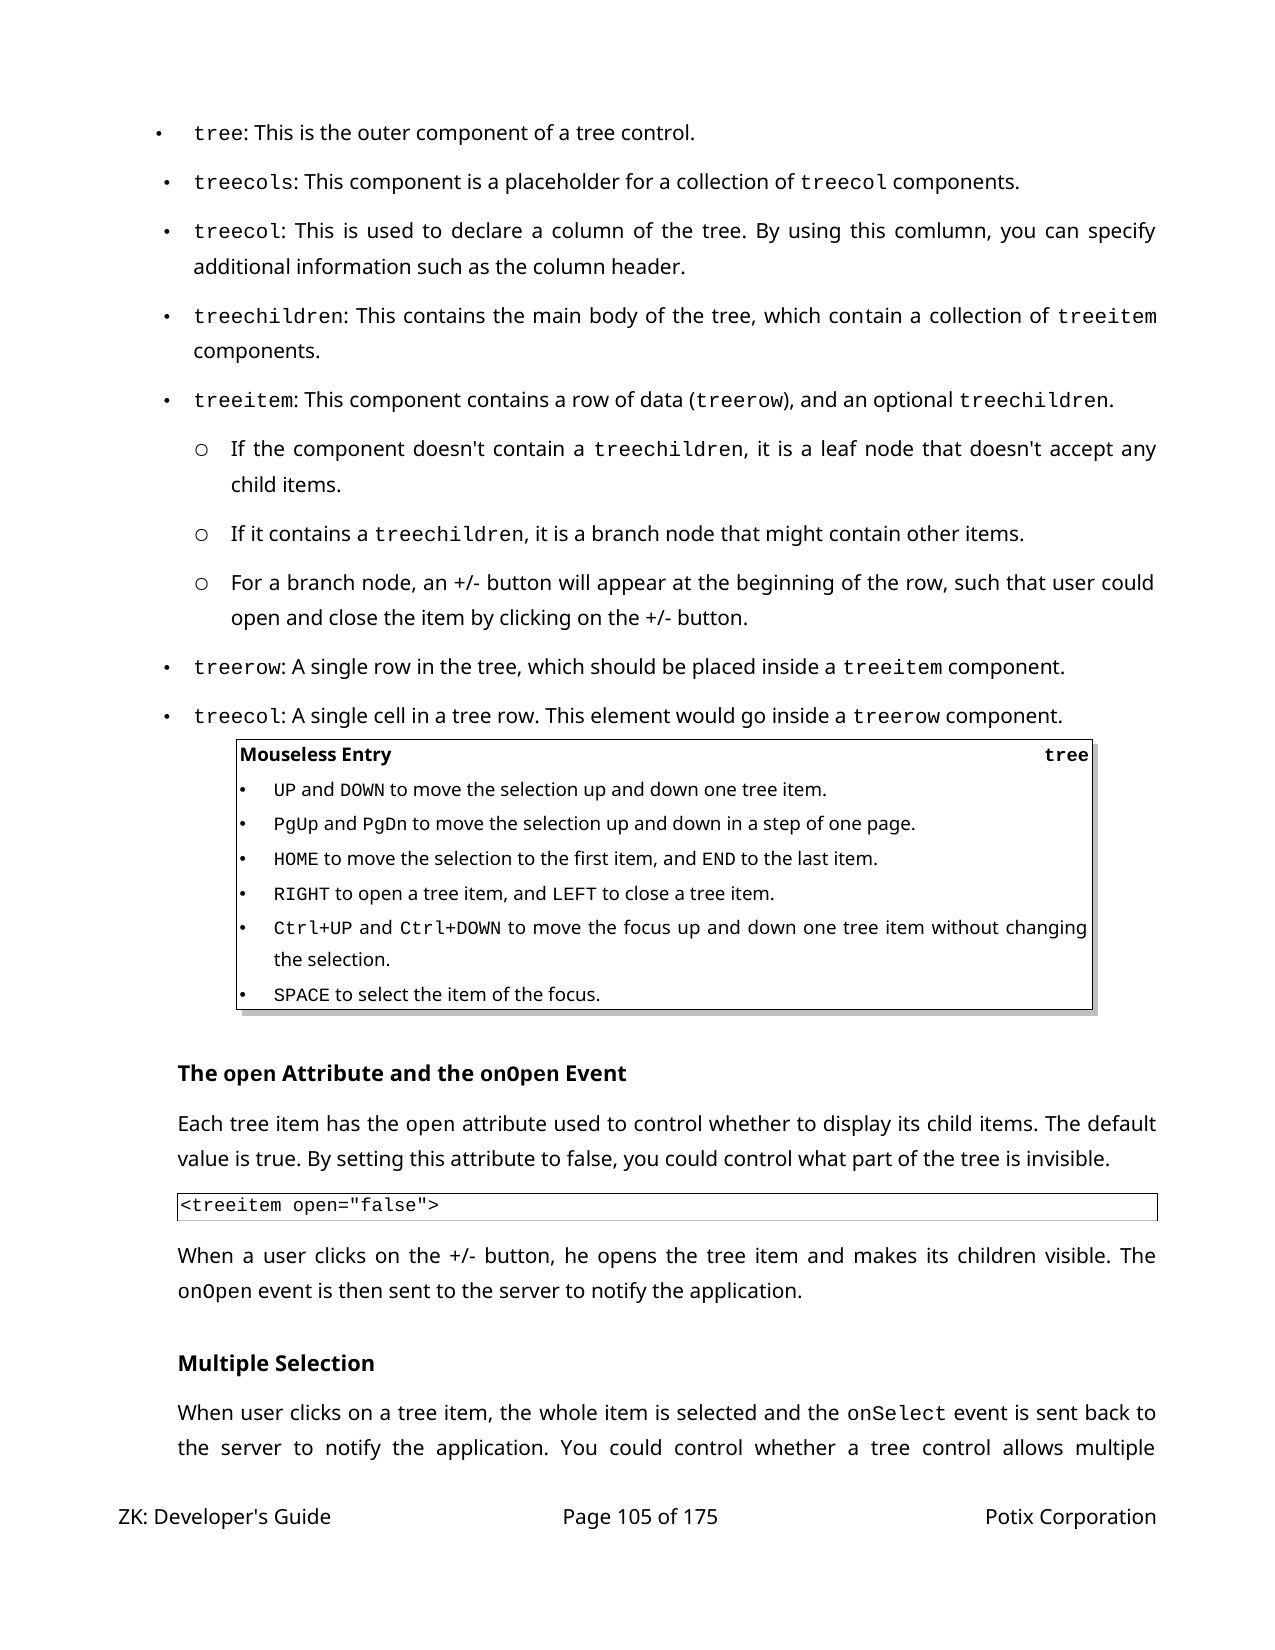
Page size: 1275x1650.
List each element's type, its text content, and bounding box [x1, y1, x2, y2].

list RIGHT to open a tree item, and LEFT to close a tree item. [237, 877, 1092, 906]
list treerow: A single row in the tree, which should be placed inside a treeitem component. [164, 652, 1157, 681]
list treeitem: This component contains a row of data (treerow), and an optional treechildren. [164, 385, 1157, 414]
list PgUp and PgDn to move the selection up and down in a step of one page. [237, 808, 1092, 836]
subtitle The open Attribute and the onOpen Event [177, 1058, 1157, 1088]
list UP and DOWN to move the selection up and down one tree item. [237, 773, 1092, 802]
list If the component doesn't contain a treechildren, it is a leaf node that doesn't accept any child items. [193, 434, 1157, 498]
text Each tree item has the open attribute used to control whether to display its child items. The default value is true. By setting this attribute to false, you could control what part of the tree is invisible. [177, 1109, 1157, 1173]
list treechildren: This contains the main body of the tree, which contain a collection of treeitem components. [164, 301, 1157, 364]
list HOME to move the selection to the first item, and END to the last item. [237, 842, 1092, 871]
subtitle Multiple Selection [177, 1347, 1157, 1377]
list If it contains a treechildren, it is a branch node that might contain other items. [193, 519, 1157, 547]
list Ctrl+UP and Ctrl+DOWN to move the focus up and down one tree item without changing the selection. [237, 911, 1092, 972]
text When user clicks on a tree item, the whole item is selected and the onSelect event is sent back to the server to notify the application. You could control whether a tree control allows multiple [177, 1398, 1157, 1462]
list treecol: A single cell in a tree row. This element would go inside a treerow component. [164, 701, 1157, 730]
list treecol: This is used to declare a column of the tree. By using this comlumn, you can specify additional information such as the column header. [164, 216, 1157, 280]
list tree: This is the outer component of a tree control. [156, 118, 1157, 147]
text Mouseless Entry tree [237, 740, 1092, 767]
list SPACE to select the item of the focus. [237, 978, 1092, 1009]
list For a branch node, an +/- button will appear at the beginning of the row, such that user could open and close the item by clicking on the +/- button. [193, 568, 1157, 631]
text When a user clicks on the +/- button, he opens the tree item and makes its children visible. The onOpen event is then sent to the server to notify the application. [177, 1241, 1157, 1305]
text <treeitem open="false"> [178, 1194, 1157, 1220]
list treecols: This component is a placeholder for a collection of treecol components. [164, 167, 1157, 196]
